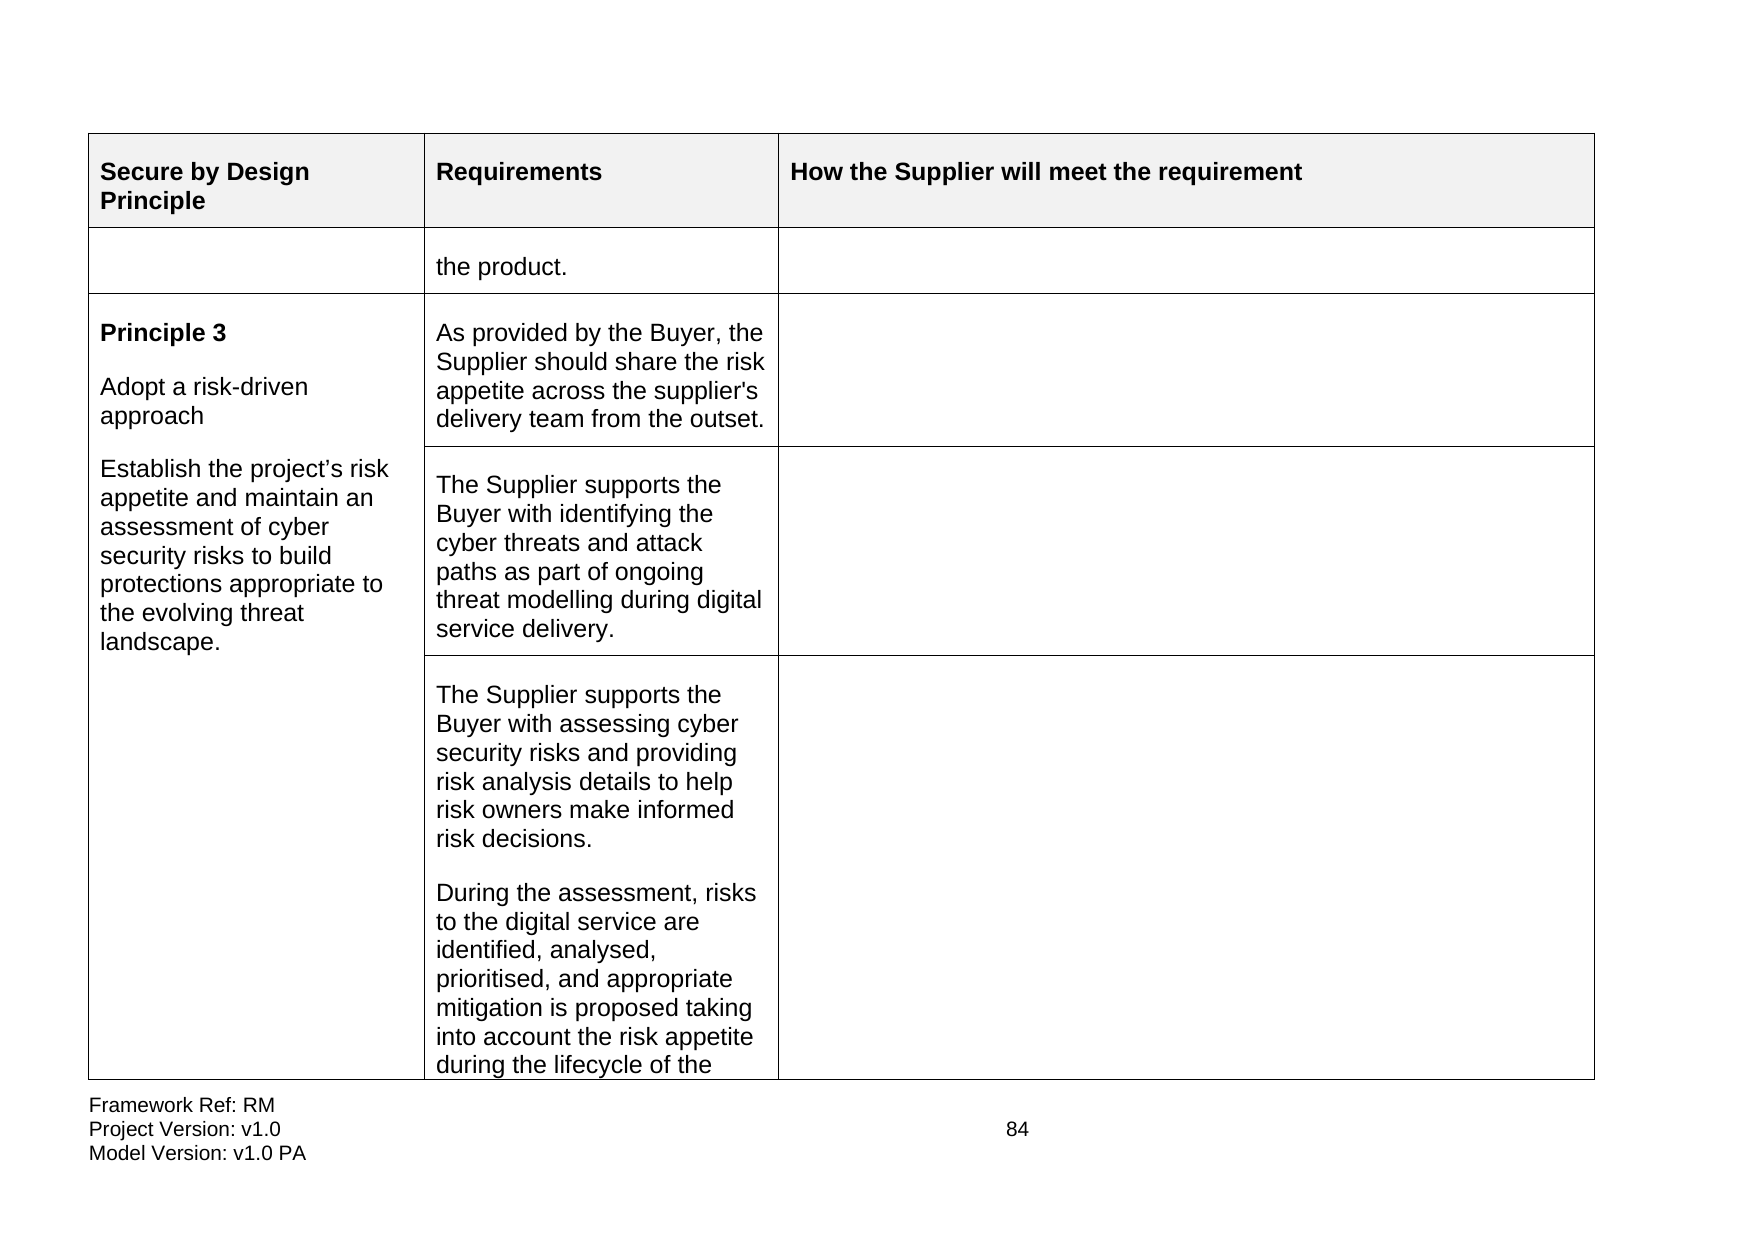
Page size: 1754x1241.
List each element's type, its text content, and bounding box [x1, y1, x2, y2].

table_cell [779, 294, 1594, 446]
table_cell [779, 447, 1594, 655]
table_header How the Supplier will meet the requirement [779, 134, 1594, 227]
table_header Secure by Design Principle [89, 134, 424, 227]
table_header Requirements [425, 134, 778, 227]
table_cell The Supplier supports the Buyer with assessing cyber security risks and providing risk analysis details to help risk owners make informed risk decisions. During the assessment, risks to the digital service are identified, analysed, prioritised, and appropriate mitigation is proposed taking into account the risk appetite during the lifecycle of the [425, 656, 778, 1079]
table_cell [89, 228, 424, 293]
table_cell The Supplier supports the Buyer with identifying the cyber threats and attack paths as part of ongoing threat modelling during digital service delivery. [425, 447, 778, 655]
table_cell [779, 656, 1594, 1079]
table_cell [779, 228, 1594, 293]
table_cell Principle 3 Adopt a risk-driven approach Establish the project’s risk appetite and maintain an assessment of cyber security risks to build protections appropriate to the evolving threat landscape. [89, 294, 424, 1079]
table_cell As provided by the Buyer, the Supplier should share the risk appetite across the supplier's delivery team from the outset. [425, 294, 778, 446]
table_cell the product. [425, 228, 778, 293]
